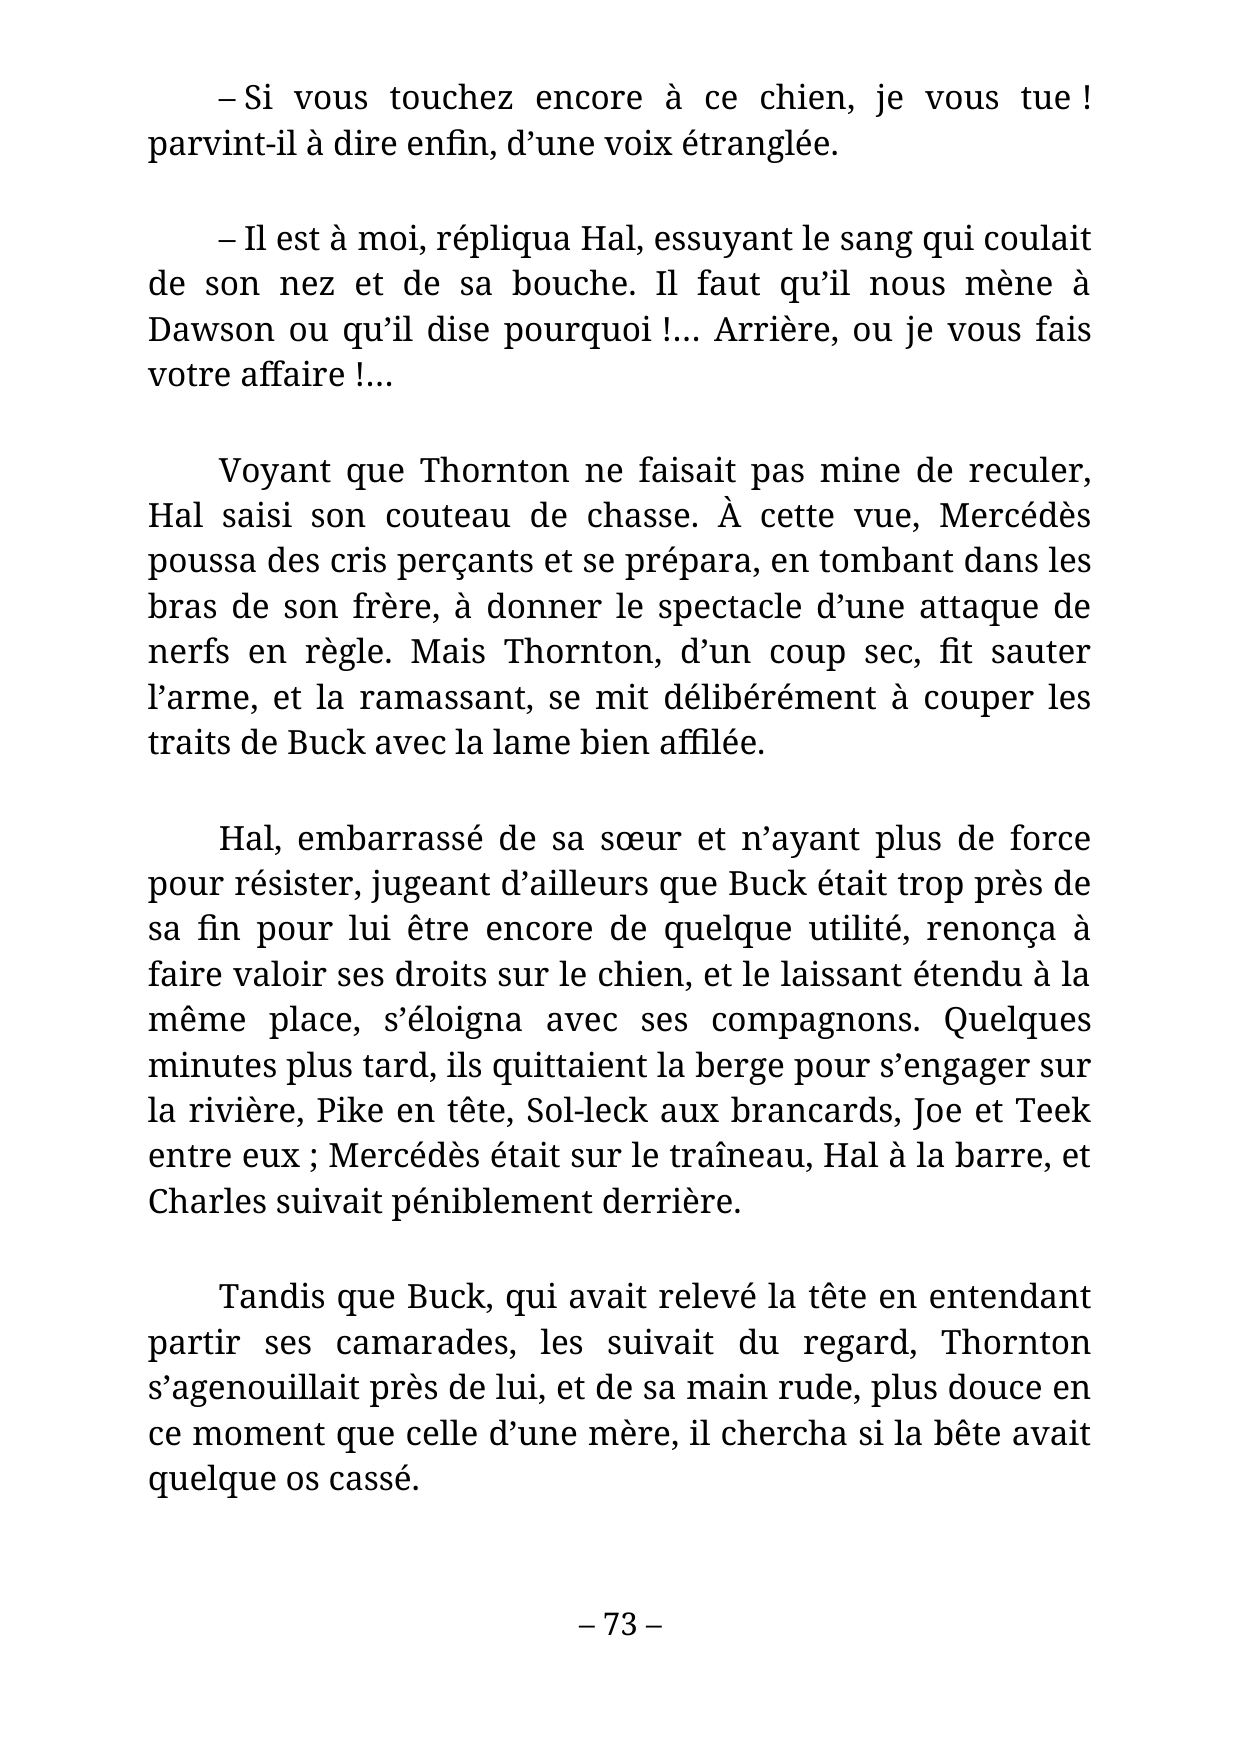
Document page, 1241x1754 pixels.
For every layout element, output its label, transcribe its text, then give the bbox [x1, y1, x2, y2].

text – Il est à moi, répliqua Hal, essuyant le sang qui coulait de son nez et de sa bouche. Il faut qu’il nous mène à Dawson ou qu’il dise pourquoi !… Arrière, ou je vous fais votre affaire !… [148, 215, 1092, 396]
text Tandis que Buck, qui avait relevé la tête en entendant partir ses camarades, les suivait du regard, Thornton s’agenouillait près de lui, et de sa main rude, plus douce en ce moment que celle d’une mère, il chercha si la bête avait quelque os cassé. [148, 1273, 1092, 1500]
text Voyant que Thornton ne faisait pas mine de reculer, Hal saisi son couteau de chasse. À cette vue, Mercédès poussa des cris perçants et se prépara, en tombant dans les bras de son frère, à donner le spectacle d’une attaque de nerfs en règle. Mais Thornton, d’un coup sec, fit sauter l’arme, et la ramassant, se mit délibérément à couper les traits de Buck avec la lame bien affilée. [148, 446, 1092, 764]
text Hal, embarrassé de sa sœur et n’ayant plus de force pour résister, jugeant d’ailleurs que Buck était trop près de sa fin pour lui être encore de quelque utilité, renonça à faire valoir ses droits sur le chien, et le laissant étendu à la même place, s’éloigna avec ses compagnons. Quelques minutes plus tard, ils quittaient la berge pour s’engager sur la rivière, Pike en tête, Sol-leck aux brancards, Joe et Teek entre eux ; Mercédès était sur le traîneau, Hal à la barre, et Charles suivait péniblement derrière. [148, 814, 1092, 1223]
text – Si vous touchez encore à ce chien, je vous tue ! parvint-il à dire enfin, d’une voix étranglée. [148, 74, 1092, 165]
